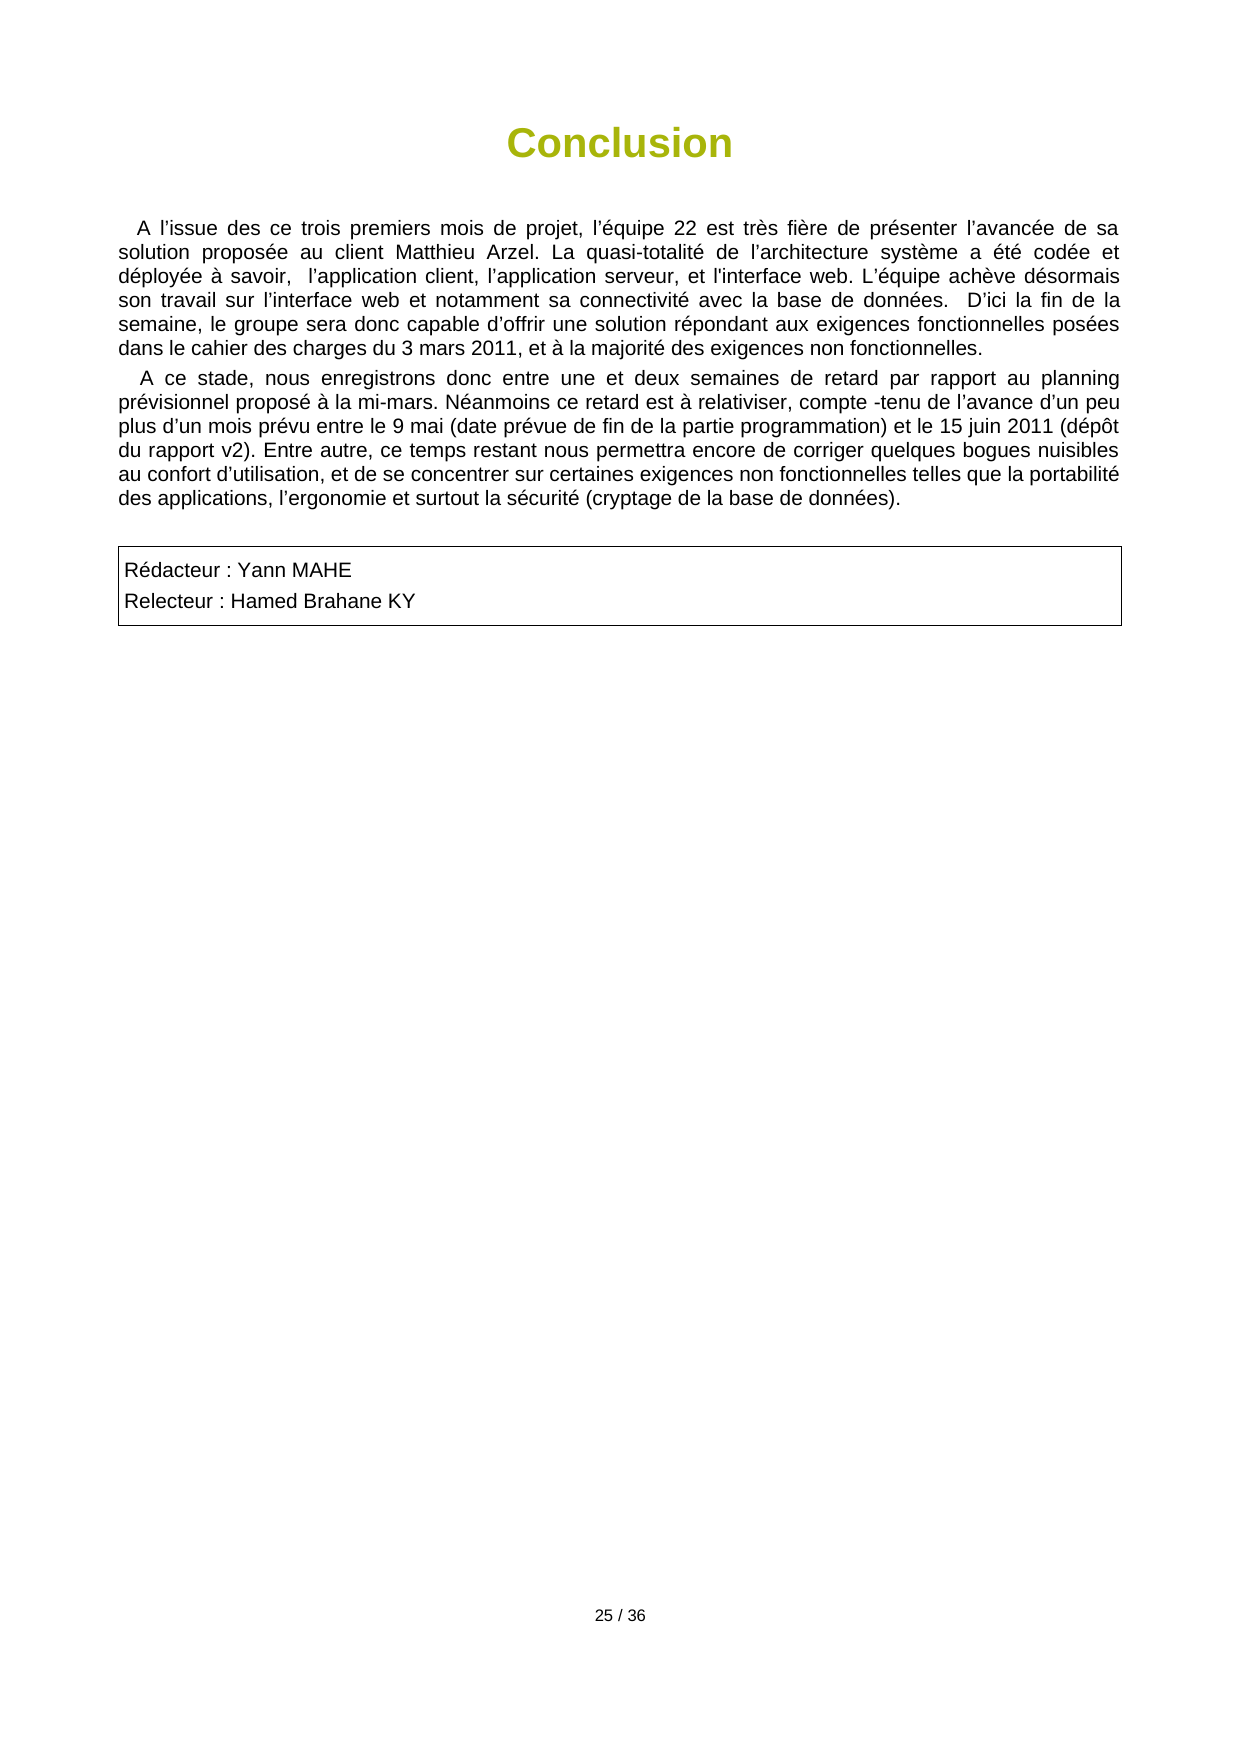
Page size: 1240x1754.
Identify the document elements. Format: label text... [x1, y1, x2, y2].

table_header Rédacteur : Yann MAHE Relecteur : Hamed Brahane KY [119, 547, 1121, 624]
subtitle Conclusion [118, 118, 1121, 166]
text A ce stade, nous enregistrons donc entre une et deux semaines de retard par rapport au planning prévisionnel proposé à la mi-mars. Néanmoins ce retard est à relativiser, compte -tenu de l’avance d’un peu plus d’un mois prévu entre le 9 mai (date prévue de fin de la partie programmation) et le 15 juin 2011 (dépôt du rapport v2). Entre autre, ce temps restant nous permettra encore de corriger quelques bogues nuisibles au confort d’utilisation, et de se concentrer sur certaines exigences non fonctionnelles telles que la portabilité des applications, l’ergonomie et surtout la sécurité (cryptage de la base de données). [118, 366, 1121, 510]
text A l’issue des ce trois premiers mois de projet, l’équipe 22 est très fière de présenter l’avancée de sa solution proposée au client Matthieu Arzel. La quasi-totalité de l’architecture système a été codée et déployée à savoir, l’application client, l’application serveur, et l'interface web. L’équipe achève désormais son travail sur l’interface web et notamment sa connectivité avec la base de données. D’ici la fin de la semaine, le groupe sera donc capable d’offrir une solution répondant aux exigences fonctionnelles posées dans le cahier des charges du 3 mars 2011, et à la majorité des exigences non fonctionnelles. [118, 216, 1121, 360]
